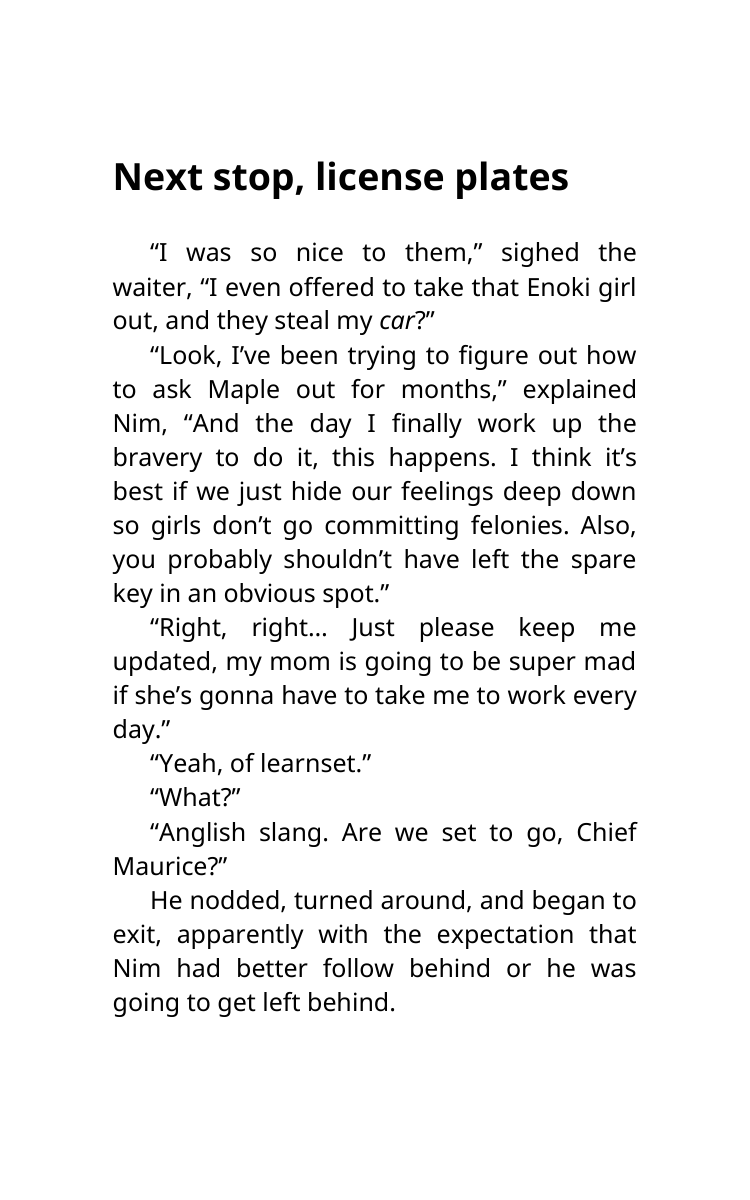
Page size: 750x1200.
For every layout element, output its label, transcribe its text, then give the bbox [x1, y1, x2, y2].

text “Yeah, of learnset.” [112, 746, 637, 780]
subtitle Next stop, license plates [112, 150, 637, 201]
text “What?” [112, 780, 637, 814]
text “I was so nice to them,” sighed the waiter, “I even offered to take that Enoki girl out, and they steal my car?” [112, 235, 637, 337]
text “Look, I’ve been trying to figure out how to ask Maple out for months,” explained Nim, “And the day I finally work up the bravery to do it, this happens. I think it’s best if we just hide our feelings deep down so girls don’t go committing felonies. Also, you probably shouldn’t have left the spare key in an obvious spot.” [112, 337, 637, 610]
text He nodded, turned around, and began to exit, apparently with the expectation that Nim had better follow behind or he was going to get left behind. [112, 882, 637, 1018]
text “Anglish slang. Are we set to go, Chief Maurice?” [112, 814, 637, 882]
text “Right, right… Just please keep me updated, my mom is going to be super mad if she’s gonna have to take me to work every day.” [112, 610, 637, 746]
